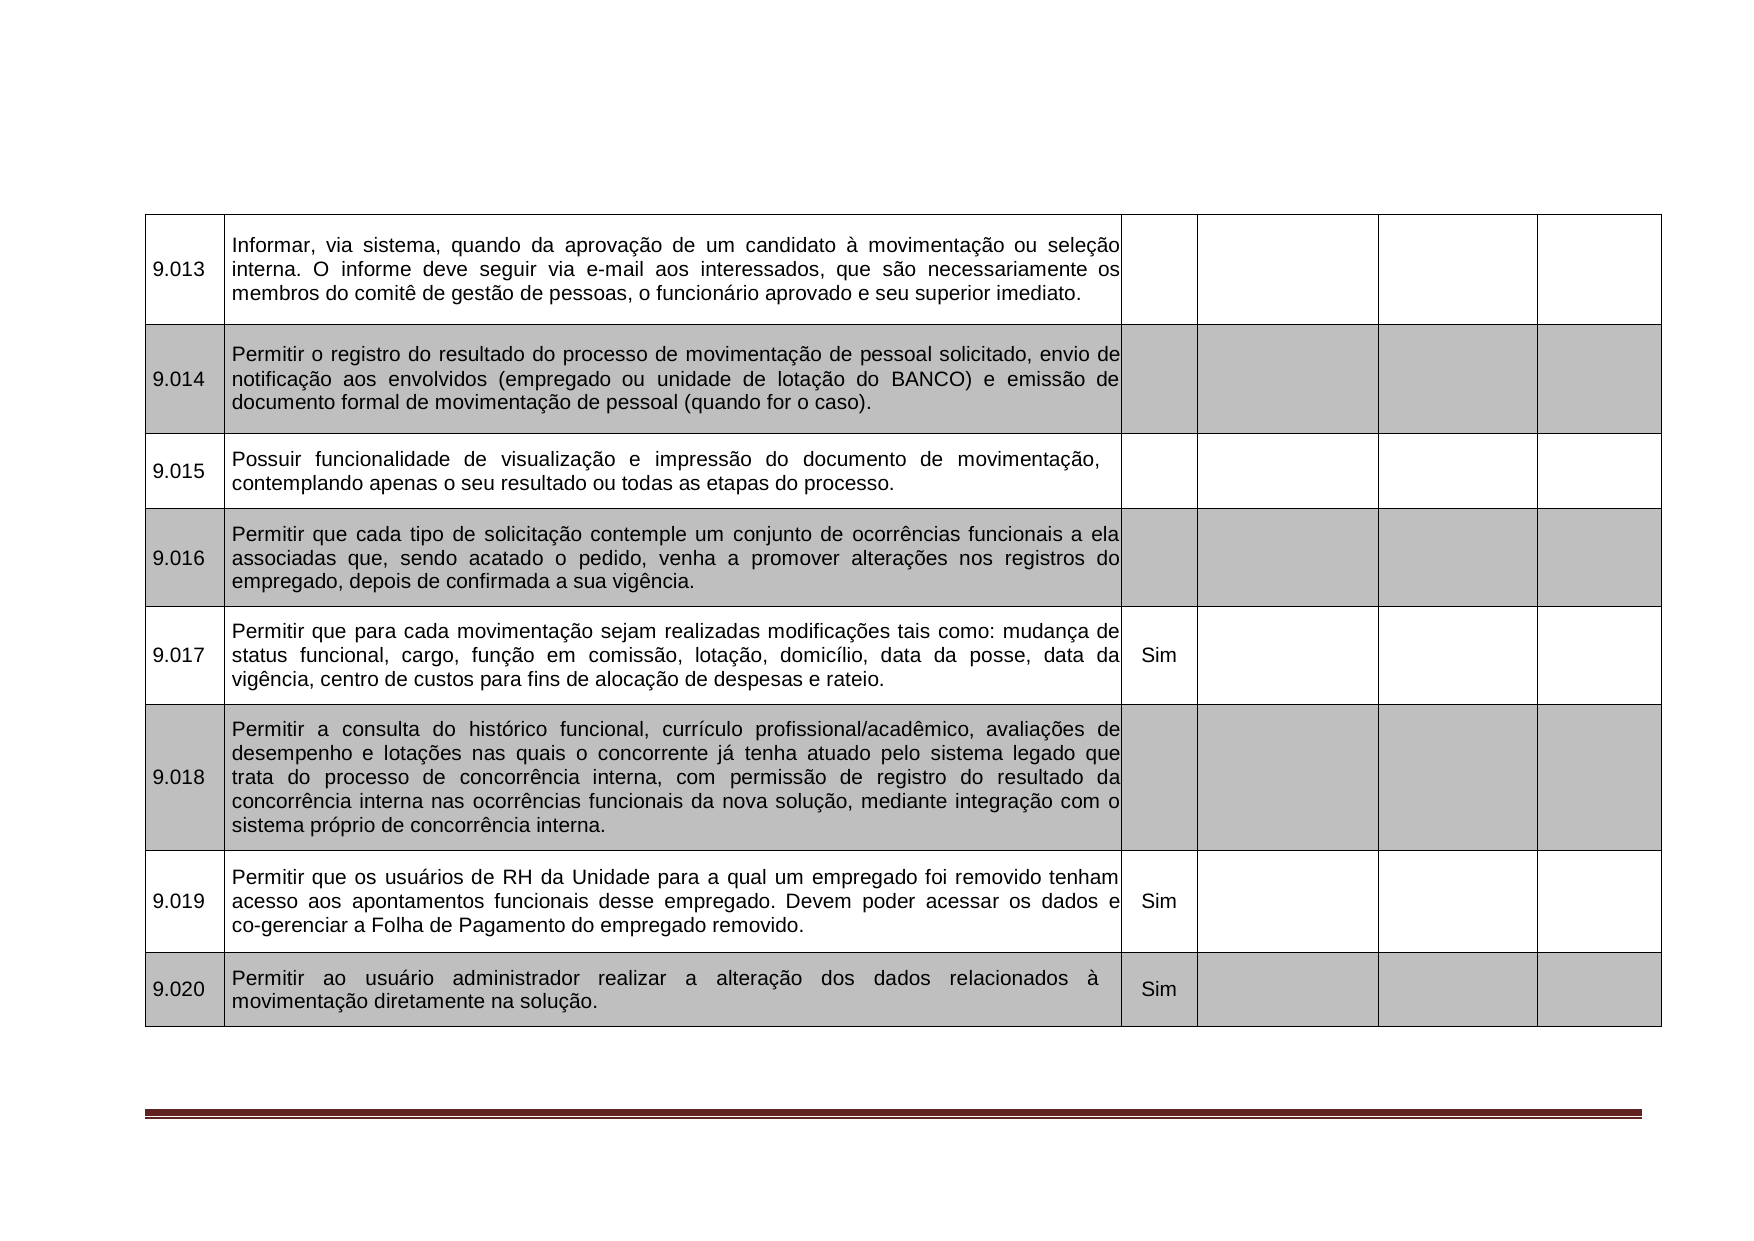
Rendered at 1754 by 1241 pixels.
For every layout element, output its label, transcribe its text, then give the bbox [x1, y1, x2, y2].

table_cell [1198, 953, 1378, 1026]
table_cell Permitir a consulta do histórico funcional, currículo profissional/acadêmico, avaliações de desempenho e lotações nas quais o concorrente já tenha atuado pelo sistema legado que trata do processo de concorrência interna, com permissão de registro do resultado da concorrência interna nas ocorrências funcionais da nova solução, mediante integração com o sistema próprio de concorrência interna. [225, 705, 1121, 850]
table_cell [1538, 434, 1661, 508]
table_header [1538, 215, 1661, 324]
table_header [1198, 215, 1378, 324]
table_cell [1198, 705, 1378, 850]
table_cell Sim [1122, 607, 1197, 704]
table_cell 9.018 [146, 705, 224, 850]
table_cell Permitir que cada tipo de solicitação contemple um conjunto de ocorrências funcionais a ela associadas que, sendo acatado o pedido, venha a promover alterações nos registros do empregado, depois de confirmada a sua vigência. [225, 509, 1121, 606]
table_header 9.013 [146, 215, 224, 324]
table_cell Permitir que para cada movimentação sejam realizadas modificações tais como: mudança de status funcional, cargo, função em comissão, lotação, domicílio, data da posse, data da vigência, centro de custos para fins de alocação de despesas e rateio. [225, 607, 1121, 704]
table_cell [1538, 953, 1661, 1026]
table_cell [1198, 607, 1378, 704]
table_header [1379, 215, 1537, 324]
table_header Informar, via sistema, quando da aprovação de um candidato à movimentação ou seleção interna. O informe deve seguir via e-mail aos interessados, que são necessariamente os membros do comitê de gestão de pessoas, o funcionário aprovado e seu superior imediato. [225, 215, 1121, 324]
table_header [1122, 215, 1197, 324]
table_cell [1198, 509, 1378, 606]
table_cell 9.015 [146, 434, 224, 508]
table_cell 9.019 [146, 851, 224, 952]
table_cell Permitir o registro do resultado do processo de movimentação de pessoal solicitado, envio de notificação aos envolvidos (empregado ou unidade de lotação do BANCO) e emissão de documento formal de movimentação de pessoal (quando for o caso). [225, 325, 1121, 433]
table_cell Sim [1122, 851, 1197, 952]
table_cell [1538, 325, 1661, 433]
table_cell Sim [1122, 953, 1197, 1026]
table_cell 9.016 [146, 509, 224, 606]
table_cell [1122, 325, 1197, 433]
table_cell [1379, 607, 1537, 704]
table_cell [1379, 953, 1537, 1026]
table_cell Permitir que os usuários de RH da Unidade para a qual um empregado foi removido tenham acesso aos apontamentos funcionais desse empregado. Devem poder acessar os dados e co-gerenciar a Folha de Pagamento do empregado removido. [225, 851, 1121, 952]
table_cell [1122, 434, 1197, 508]
table_cell [1538, 607, 1661, 704]
table_cell [1538, 851, 1661, 952]
table_cell Possuir funcionalidade de visualização e impressão do documento de movimentação, contemplando apenas o seu resultado ou todas as etapas do processo. [225, 434, 1121, 508]
table_cell [1122, 509, 1197, 606]
table_cell [1198, 325, 1378, 433]
table_cell [1198, 434, 1378, 508]
table_cell 9.014 [146, 325, 224, 433]
table_cell [1122, 705, 1197, 850]
table_cell [1379, 509, 1537, 606]
table_cell Permitir ao usuário administrador realizar a alteração dos dados relacionados à movimentação diretamente na solução. [225, 953, 1121, 1026]
table_cell [1379, 325, 1537, 433]
table_cell 9.017 [146, 607, 224, 704]
table_cell 9.020 [146, 953, 224, 1026]
table_cell [1198, 851, 1378, 952]
table_cell [1538, 509, 1661, 606]
table_cell [1379, 705, 1537, 850]
table_cell [1538, 705, 1661, 850]
table_cell [1379, 851, 1537, 952]
table_cell [1379, 434, 1537, 508]
